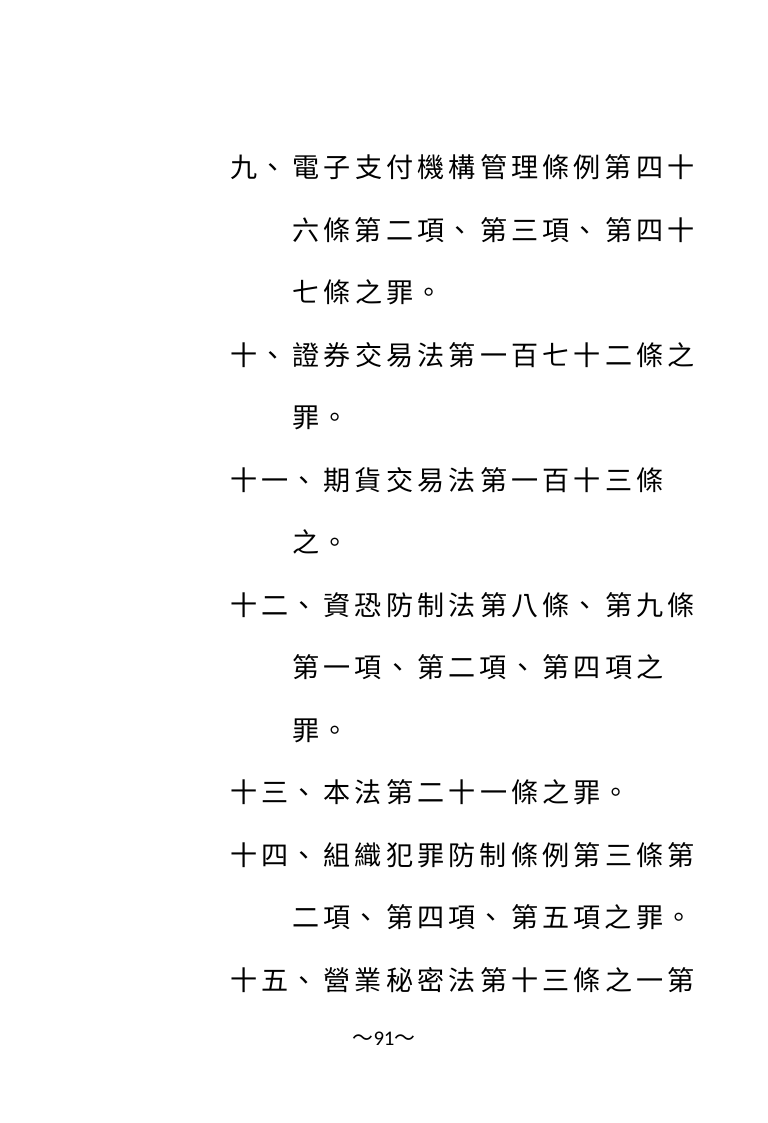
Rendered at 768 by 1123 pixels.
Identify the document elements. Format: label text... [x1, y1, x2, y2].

table_cell [51, 124, 214, 999]
table_cell 九、電子支付機構管理條例第四十六條第二項、第三項、第四十七條之罪。 十、證券交易法第一百七十二條之罪。 十一、期貨交易法第一百十三條之。 十二、資恐防制法第八條、第九條第一項、第二項、第四項之罪。 十三、本法第二十一條之罪。 十四、組織犯罪防制條例第三條第二項、第四項、第五項之罪。 十五、營業秘密法第十三條之一第 [214, 124, 716, 999]
